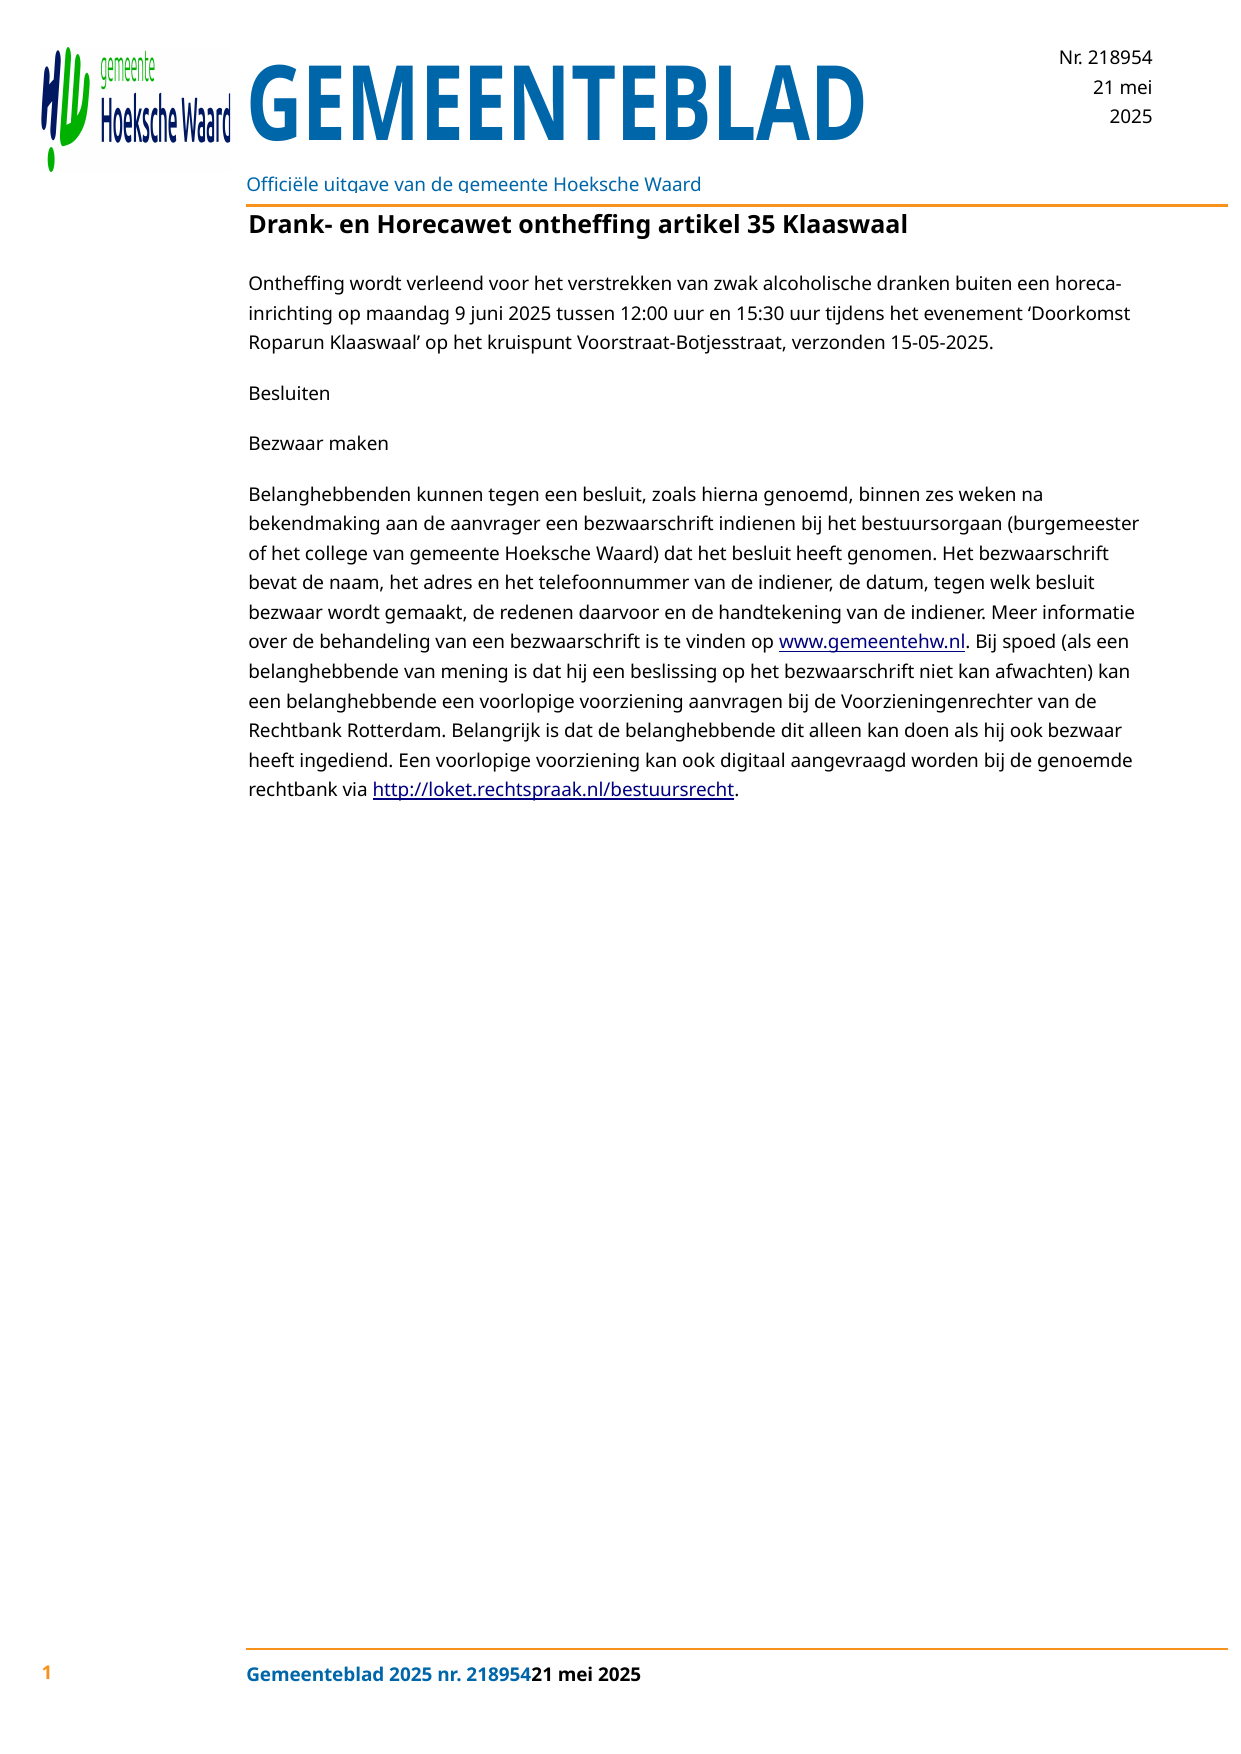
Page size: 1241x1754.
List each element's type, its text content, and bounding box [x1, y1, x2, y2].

text Drank- en Horecawet ontheffing artikel 35 Klaaswaal [248, 207, 1152, 241]
text Bezwaar maken [248, 430, 1152, 456]
text Besluiten [248, 380, 1152, 406]
text Belanghebbenden kunnen tegen een besluit, zoals hierna genoemd, binnen zes weken na bekendmaking aan de aanvrager een bezwaarschrift indienen bij het bestuursorgaan (burgemeester of het college van gemeente Hoeksche Waard) dat het besluit heeft genomen. Het bezwaarschrift bevat de naam, het adres en het telefoonnummer van de indiener, de datum, tegen welk besluit bezwaar wordt gemaakt, de redenen daarvoor en de handtekening van de indiener. Meer informatie over de behandeling van een bezwaarschrift is te vinden op www.gemeentehw.nl. Bij spoed (als een belanghebbende van mening is dat hij een beslissing op het bezwaarschrift niet kan afwachten) kan een belanghebbende een voorlopige voorziening aanvragen bij de Voorzieningenrechter van de Rechtbank Rotterdam. Belangrijk is dat de belanghebbende dit alleen kan doen als hij ook bezwaar heeft ingediend. Een voorlopige voorziening kan ook digitaal aangevraagd worden bij de genoemde rechtbank via http://loket.rechtspraak.nl/bestuursrecht. [248, 481, 1152, 802]
picture [41, 47, 231, 172]
text Ontheffing wordt verleend voor het verstrekken van zwak alcoholische dranken buiten een horeca-inrichting op maandag 9 juni 2025 tussen 12:00 uur en 15:30 uur tijdens het evenement ‘Doorkomst Roparun Klaaswaal’ op het kruispunt Voorstraat-Botjesstraat, verzonden 15-05-2025. [248, 270, 1152, 355]
